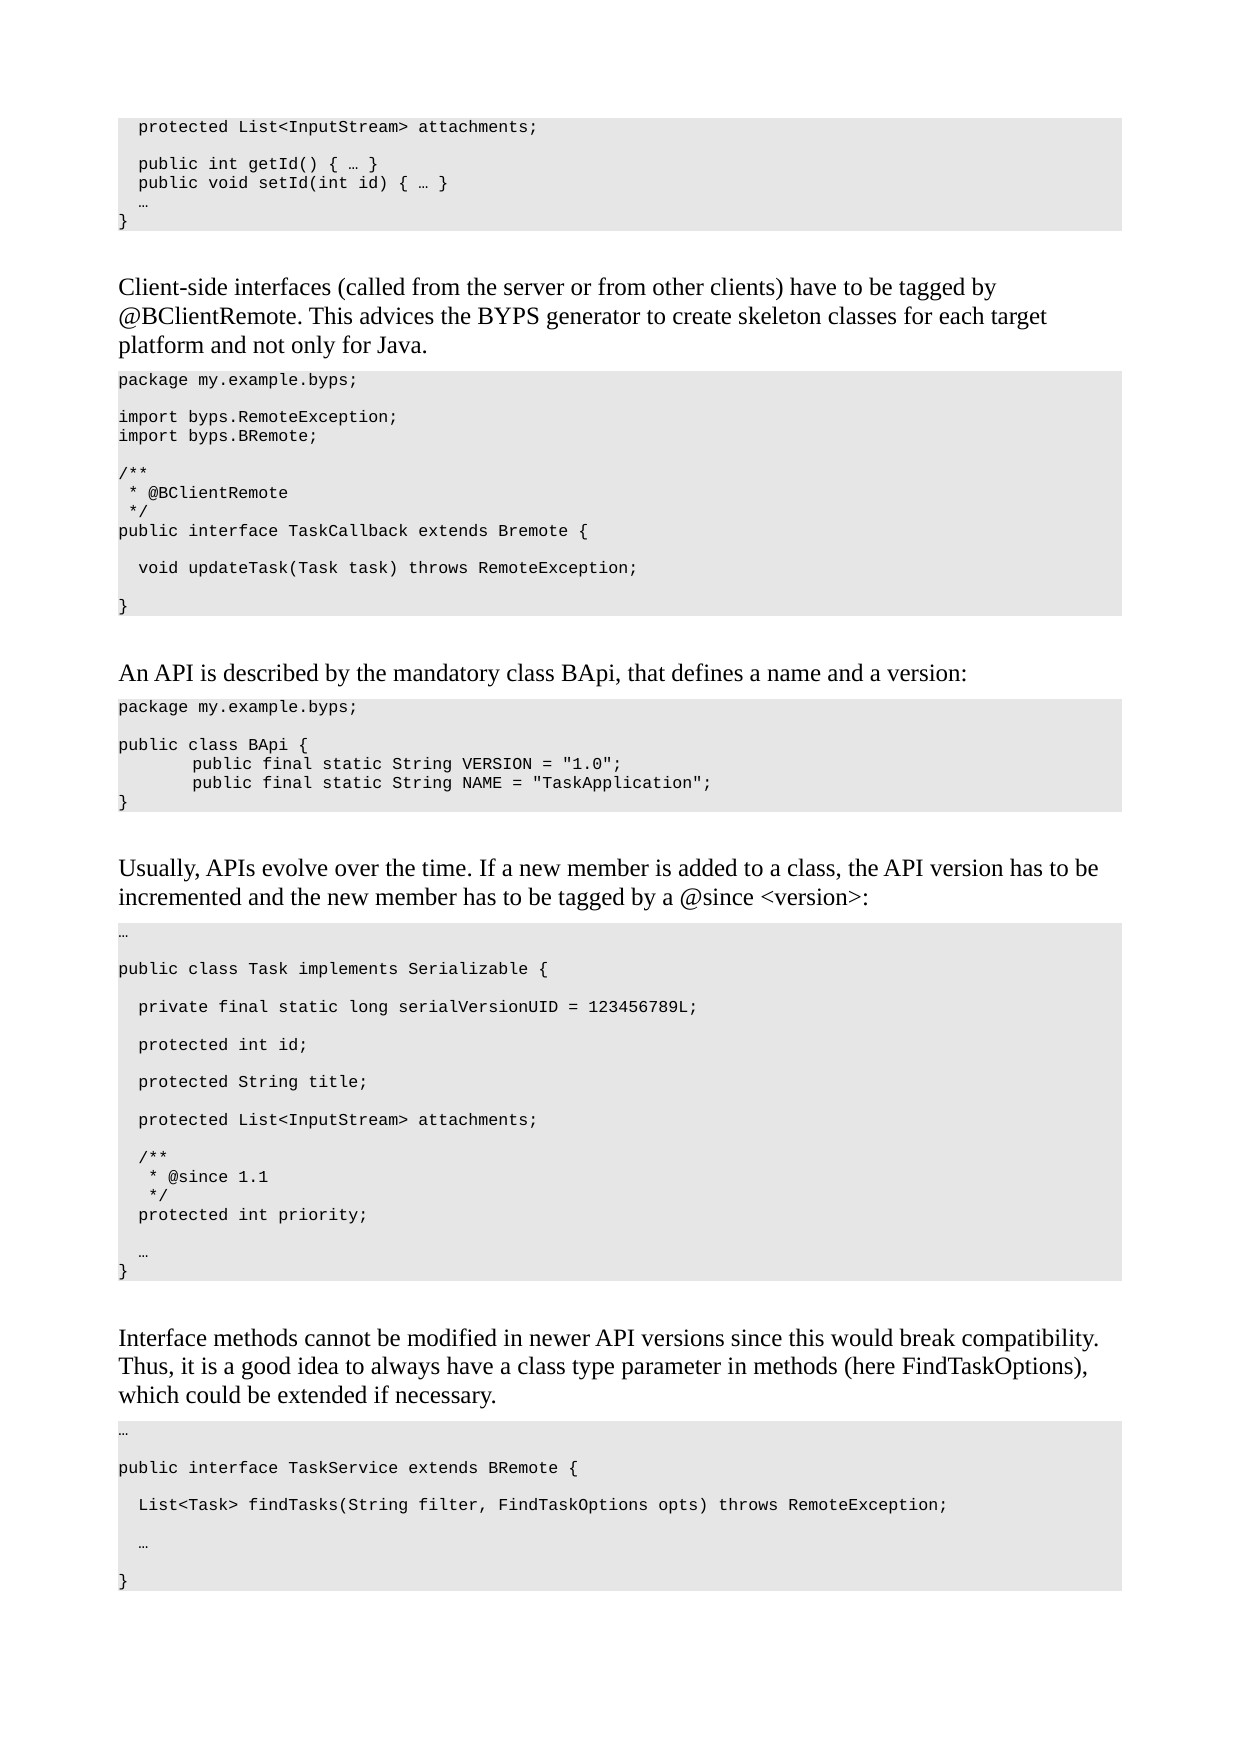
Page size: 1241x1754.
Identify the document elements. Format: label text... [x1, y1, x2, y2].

text * @since 1.1 [118, 1168, 1122, 1187]
text package my.example.byps; [118, 371, 1122, 390]
text public class Task implements Serializable { [118, 961, 1122, 980]
text List<Task> findTasks(String filter, FindTaskOptions opts) throws RemoteException; [118, 1497, 1122, 1516]
text public void setId(int id) { … } [118, 175, 1122, 193]
text void updateTask(Task task) throws RemoteException; [118, 560, 1122, 579]
text /** [118, 1149, 1122, 1168]
text */ [118, 503, 1122, 522]
text protected String title; [118, 1074, 1122, 1093]
text /** [118, 466, 1122, 484]
text … [118, 193, 1122, 212]
text Client-side interfaces (called from the server or from other clients) have to be tagged by @BClientRemote. This advices the BYPS generator to create skeleton classes for each target platform and not only for Java. [118, 272, 1122, 359]
text public final static String NAME = "TaskApplication"; [118, 774, 1122, 793]
text package my.example.byps; [118, 699, 1122, 718]
text private final static long serialVersionUID = 123456789L; [118, 999, 1122, 1017]
text … [118, 1421, 1122, 1440]
text import byps.RemoteException; [118, 409, 1122, 428]
text import byps.BRemote; [118, 428, 1122, 447]
text public interface TaskCallback extends Bremote { [118, 522, 1122, 541]
text */ [118, 1187, 1122, 1206]
text … [118, 923, 1122, 942]
text An API is described by the mandatory class BApi, that defines a name and a version: [118, 658, 1122, 686]
text Interface methods cannot be modified in newer API versions since this would break compatibility. Thus, it is a good idea to always have a class type parameter in methods (here FindTaskOptions), which could be extended if necessary. [118, 1323, 1122, 1409]
text … [118, 1534, 1122, 1553]
text } [118, 597, 1122, 616]
text protected List<InputStream> attachments; [118, 118, 1122, 137]
text } [118, 793, 1122, 812]
text protected List<InputStream> attachments; [118, 1112, 1122, 1131]
text public int getId() { … } [118, 156, 1122, 175]
text } [118, 1263, 1122, 1281]
text protected int priority; [118, 1206, 1122, 1225]
text public final static String VERSION = "1.0"; [118, 755, 1122, 774]
text … [118, 1244, 1122, 1263]
text Usually, APIs evolve over the time. If a new member is added to a class, the API version has to be incremented and the new member has to be tagged by a @since <version>: [118, 853, 1122, 911]
text public class BApi { [118, 737, 1122, 755]
text } [118, 1572, 1122, 1591]
text } [118, 212, 1122, 231]
text * @BClientRemote [118, 484, 1122, 503]
text protected int id; [118, 1036, 1122, 1055]
text public interface TaskService extends BRemote { [118, 1459, 1122, 1478]
